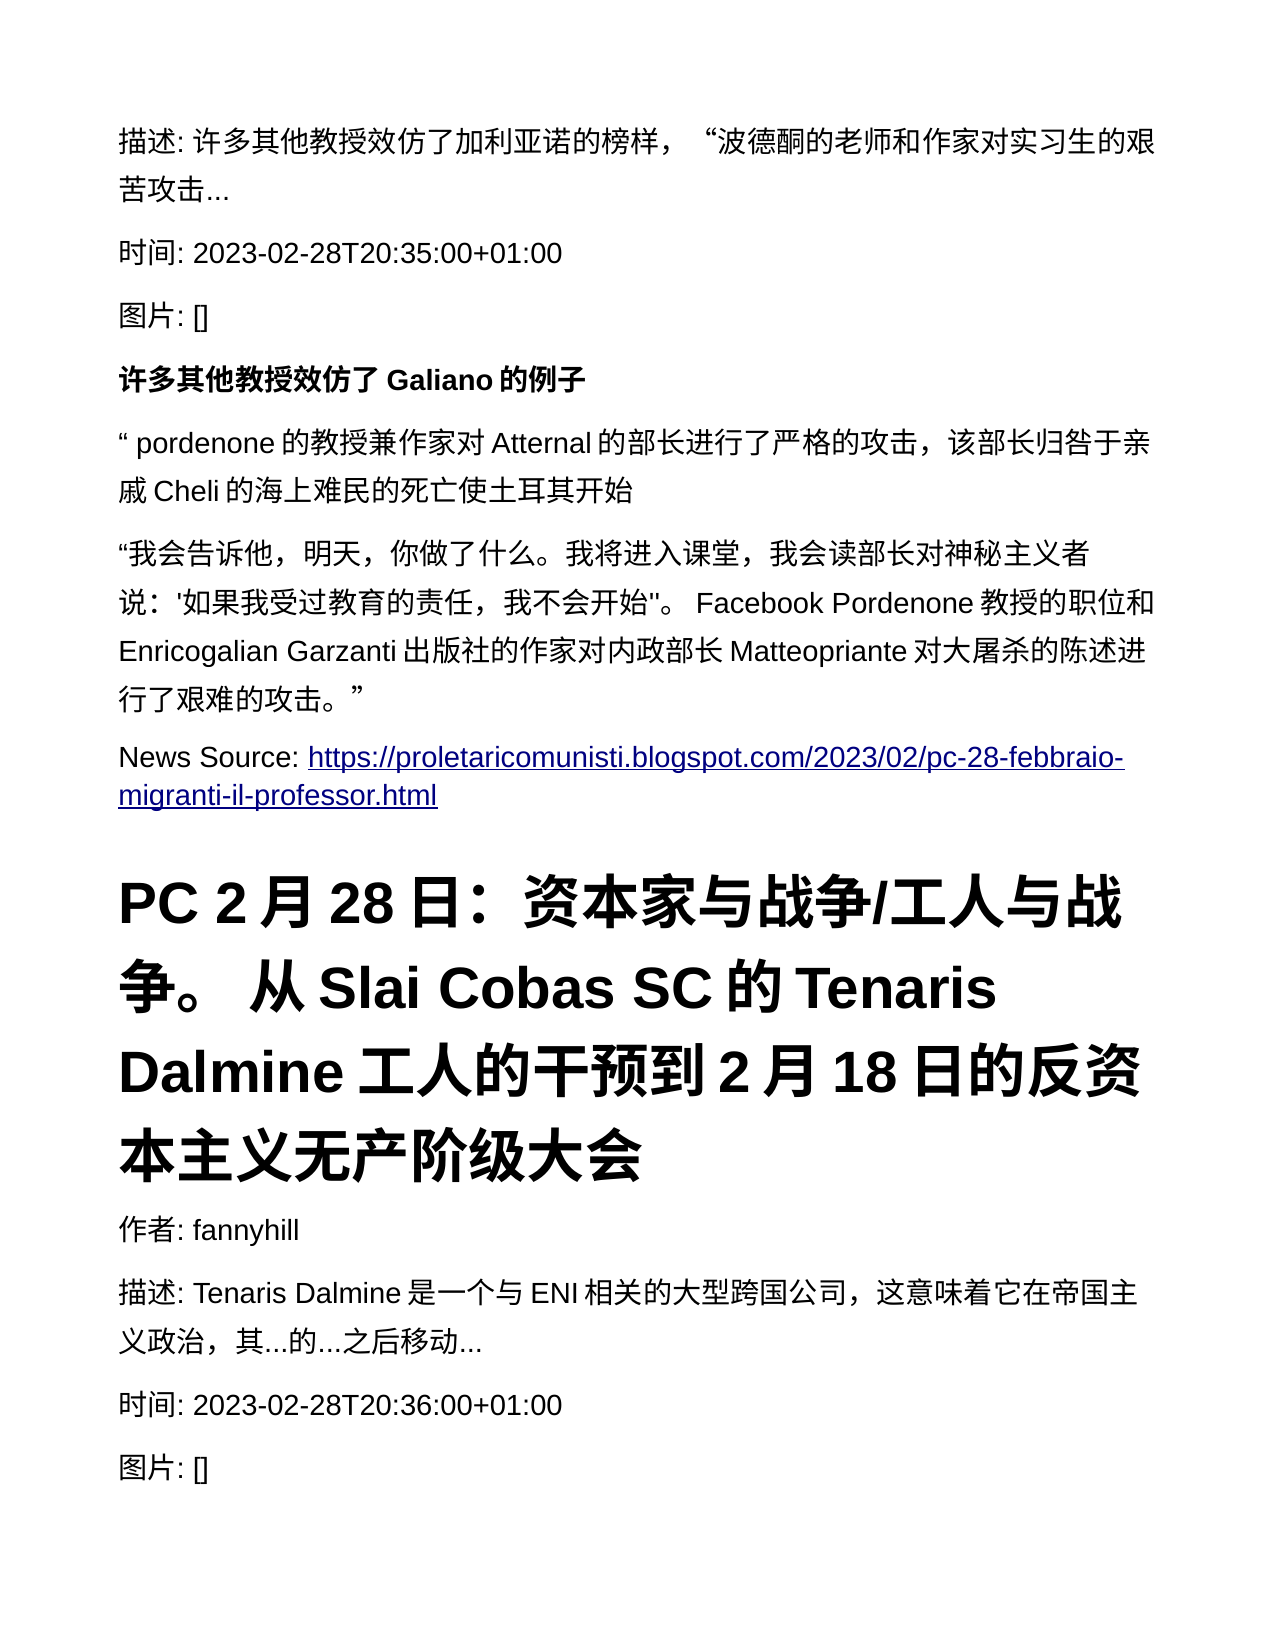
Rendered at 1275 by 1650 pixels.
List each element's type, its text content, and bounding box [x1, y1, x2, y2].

text 许多其他教授效仿了Galiano的例子 [118, 356, 1157, 398]
text 图片: [] [118, 293, 1157, 335]
text “ pordenone的教授兼作家对Atternal的部长进行了严格的攻击，该部长归咎于亲戚Cheli的海上难民的死亡使土耳其开始 [118, 419, 1157, 510]
text 时间: 2023-02-28T20:36:00+01:00 [118, 1381, 1157, 1424]
text 描述: Tenaris Dalmine是一个与ENI相关的大型跨国公司，这意味着它在帝国主义政治，其...的...之后移动... [118, 1270, 1157, 1361]
text 时间: 2023-02-28T20:35:00+01:00 [118, 230, 1157, 272]
text 描述: 许多其他教授效仿了加利亚诺的榜样，“波德酮的老师和作家对实习生的艰苦攻击... [118, 118, 1157, 209]
text 图片: [] [118, 1444, 1157, 1487]
text “我会告诉他，明天，你做了什么。我将进入课堂，我会读部长对神秘主义者说：'如果我受过教育的责任，我不会开始''。 Facebook Pordenone教授的职位和Enricogalian Garzanti出版社的作家对内政部长Matteopriante对大屠杀的陈述进行了艰难的攻击。” [118, 531, 1157, 719]
text News Source: https://proletaricomunisti.blogspot.com/2023/02/pc-28-febbraio-migranti-il-professor.html [118, 739, 1157, 812]
subtitle PC 2月28日：资本家与战争/工人与战争。 从Slai Cobas SC的Tenaris Dalmine工人的干预到2月18日的反资本主义无产阶级大会 [118, 856, 1157, 1194]
text 作者: fannyhill [118, 1207, 1157, 1249]
